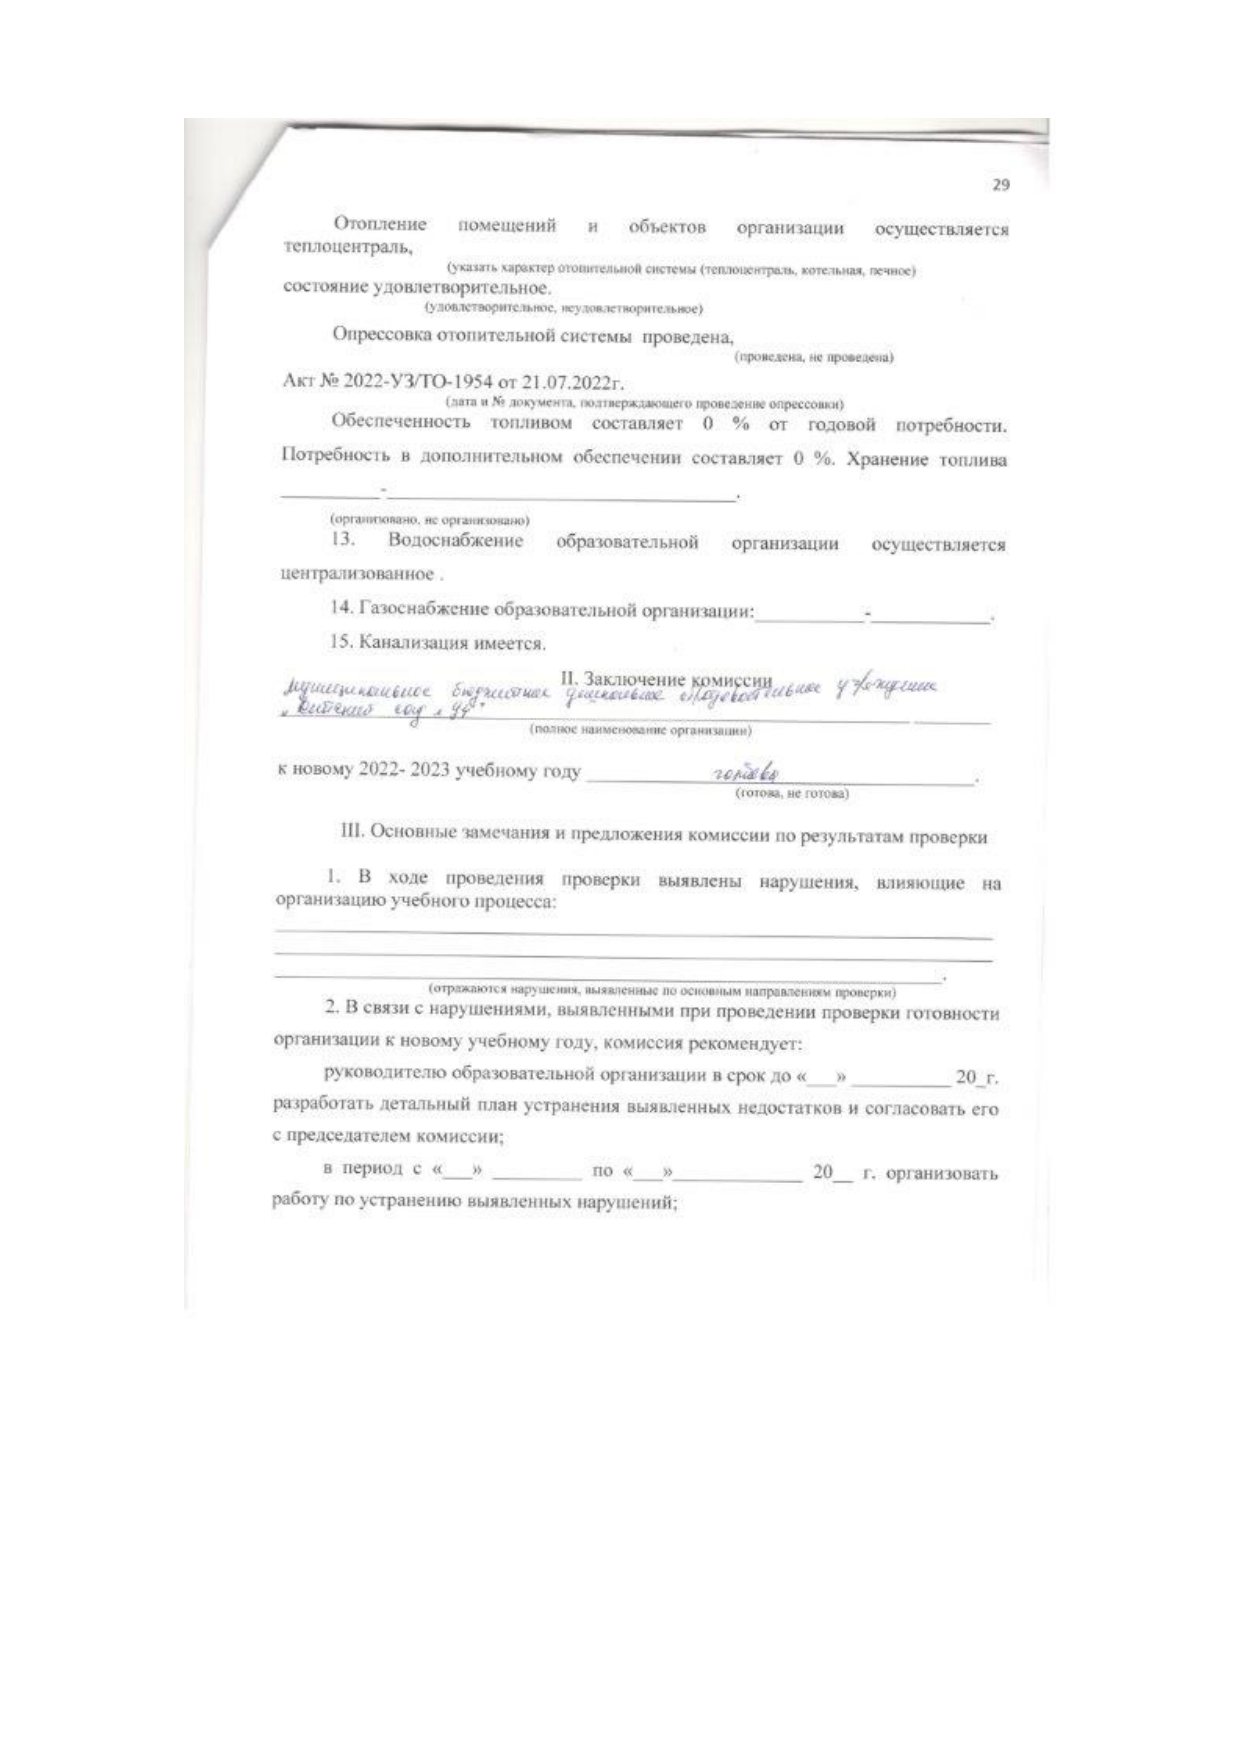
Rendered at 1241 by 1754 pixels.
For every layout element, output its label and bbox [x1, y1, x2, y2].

picture [184, 118, 1057, 1319]
